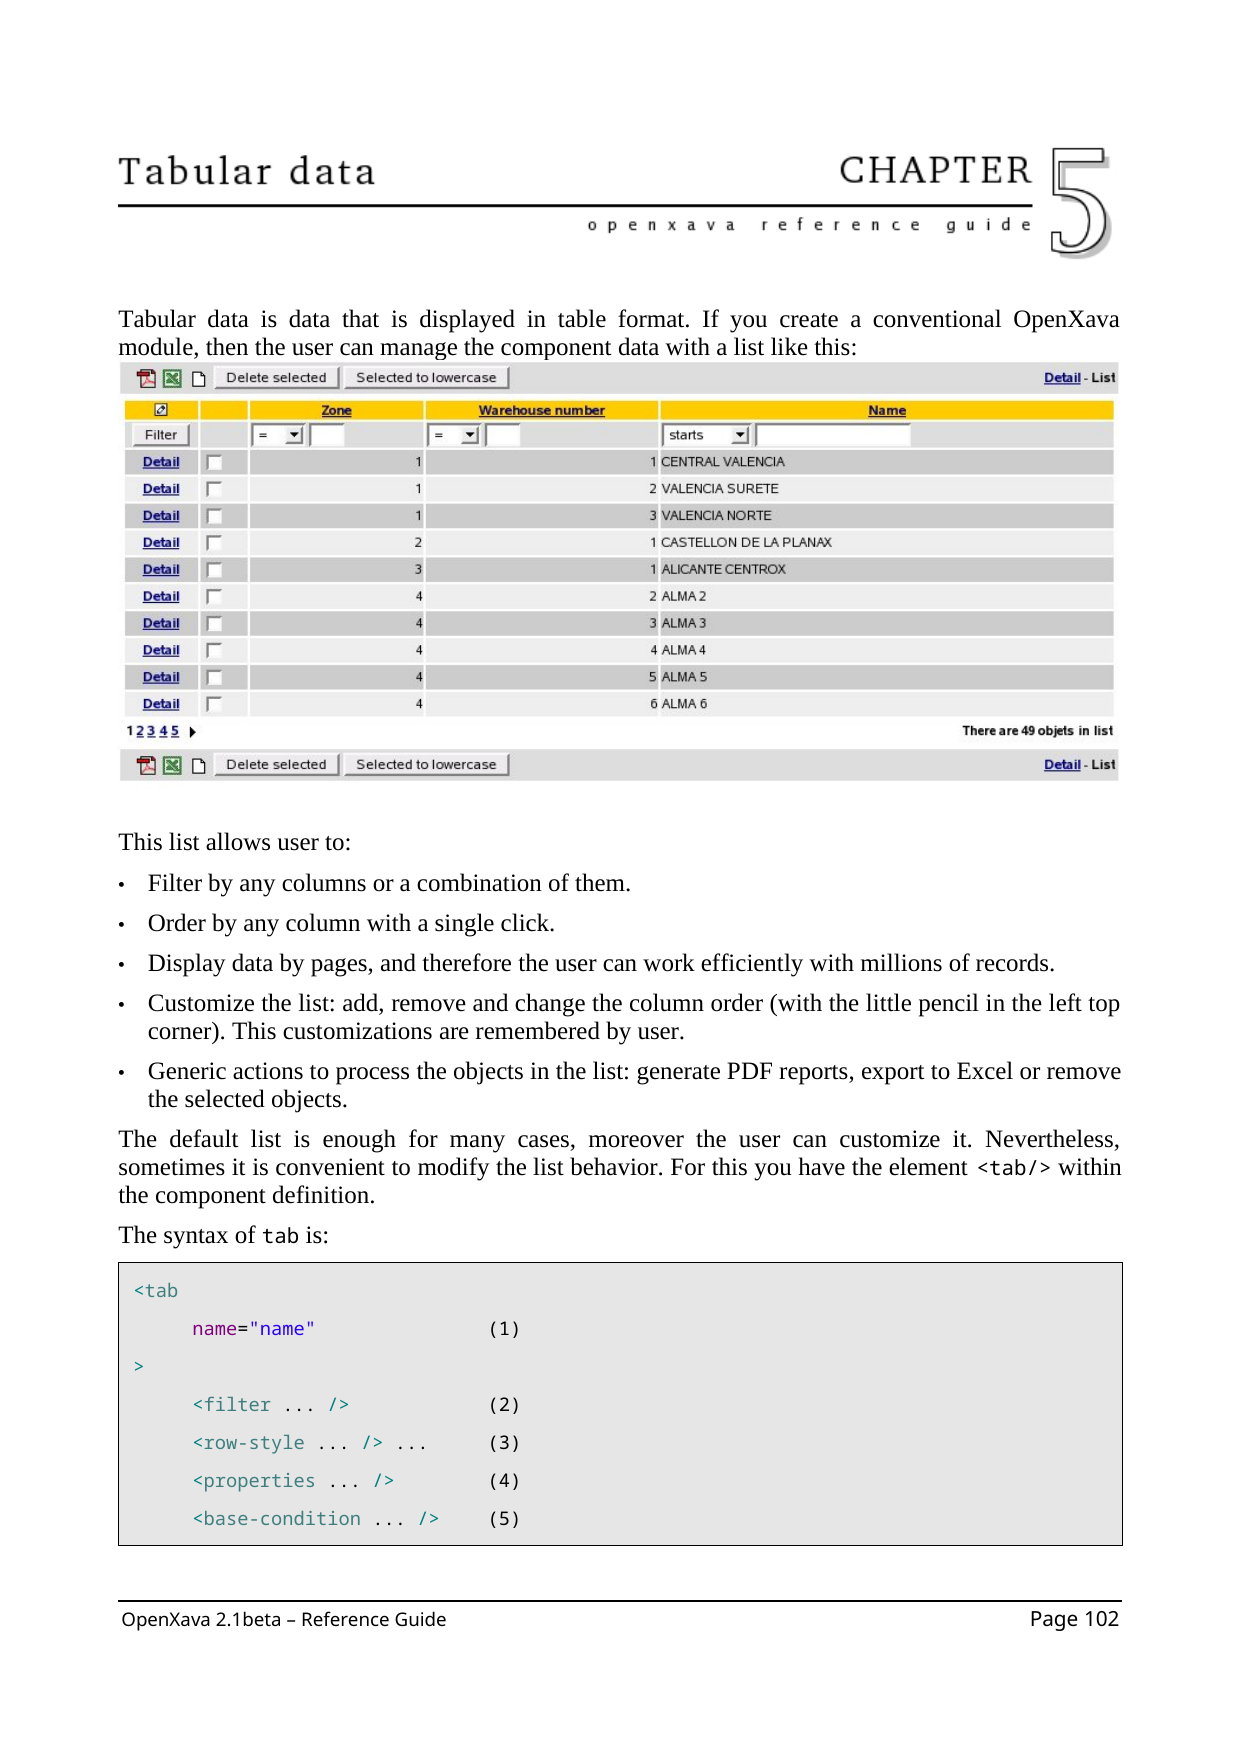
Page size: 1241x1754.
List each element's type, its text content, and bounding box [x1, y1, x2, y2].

subtitle Tabular data [118, 288, 1122, 293]
text <filter ... /> (2) [119, 1376, 1122, 1414]
text The syntax of tab is: [118, 1221, 1122, 1249]
list Generic actions to process the objects in the list: generate PDF reports, export to Excel or remove the selected objects. [118, 1057, 1122, 1113]
text Tabular data is data that is displayed in table format. If you create a conventional OpenXava module, then the user can manage the component data with a list like this: [118, 305, 1122, 360]
text <row-style ... /> ... (3) [119, 1414, 1122, 1452]
picture [118, 118, 1122, 288]
list Display data by pages, and therefore the user can work efficiently with millions of records. [118, 949, 1122, 977]
text <properties ... /> (4) [119, 1452, 1122, 1490]
text This list allows user to: [118, 828, 1122, 856]
text The default list is enough for many cases, moreover the user can customize it. Nevertheless, sometimes it is convenient to modify the list behavior. For this you have the element <tab/> within the component definition. [118, 1125, 1122, 1209]
picture [118, 360, 1122, 789]
text <tab [119, 1263, 1122, 1300]
list Order by any column with a single click. [118, 909, 1122, 937]
list Filter by any columns or a combination of them. [118, 869, 1122, 896]
list Customize the list: add, remove and change the column order (with the little pencil in the left top corner). This customizations are remembered by user. [118, 989, 1122, 1045]
text <base-condition ... /> (5) [119, 1490, 1122, 1545]
text name="name" (1) [119, 1300, 1122, 1338]
text > [119, 1338, 1122, 1376]
